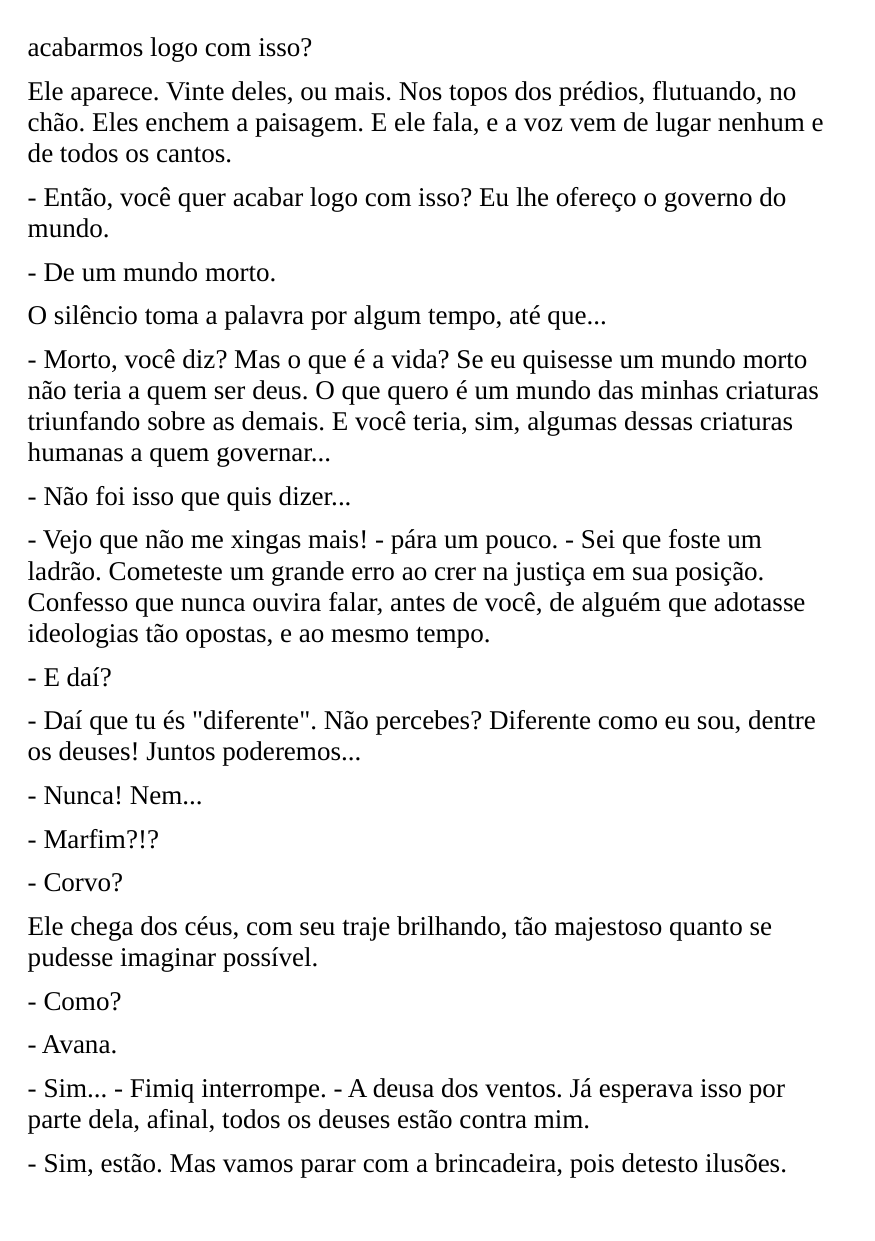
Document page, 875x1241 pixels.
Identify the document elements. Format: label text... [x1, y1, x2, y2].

text - Como? [27, 985, 832, 1016]
text - Morto, você diz? Mas o que é a vida? Se eu quisesse um mundo morto não teria a quem ser deus. O que quero é um mundo das minhas criaturas triunfando sobre as demais. E você teria, sim, algumas dessas criaturas humanas a quem governar... [27, 343, 832, 467]
text Ele aparece. Vinte deles, ou mais. Nos topos dos prédios, flutuando, no chão. Eles enchem a paisagem. E ele fala, e a voz vem de lugar nenhum e de todos os cantos. [27, 75, 832, 168]
text O silêncio toma a palavra por algum tempo, até que... [27, 299, 832, 330]
text - Não foi isso que quis dizer... [27, 480, 832, 511]
text - Então, você quer acabar logo com isso? Eu lhe ofereço o governo do mundo. [27, 181, 832, 243]
text - Daí que tu és "diferente". Não percebes? Diferente como eu sou, dentre os deuses! Juntos poderemos... [27, 704, 832, 767]
text - Avana. [27, 1028, 832, 1060]
text - Corvo? [27, 866, 832, 898]
text acabarmos logo com isso? [27, 31, 832, 62]
text - Sim, estão. Mas vamos parar com a brincadeira, pois detesto ilusões. [27, 1147, 832, 1178]
text - Marfim?!? [27, 823, 832, 854]
text - De um mundo morto. [27, 256, 832, 287]
text - Sim... - Fimiq interrompe. - A deusa dos ventos. Já esperava isso por parte dela, afinal, todos os deuses estão contra mim. [27, 1072, 832, 1134]
text Ele chega dos céus, com seu traje brilhando, tão majestoso quanto se pudesse imaginar possível. [27, 910, 832, 972]
text - E daí? [27, 661, 832, 692]
text - Nunca! Nem... [27, 779, 832, 810]
text - Vejo que não me xingas mais! - pára um pouco. - Sei que foste um ladrão. Cometeste um grande erro ao crer na justiça em sua posição. Confesso que nunca ouvira falar, antes de você, de alguém que adotasse ideologias tão opostas, e ao mesmo tempo. [27, 524, 832, 648]
